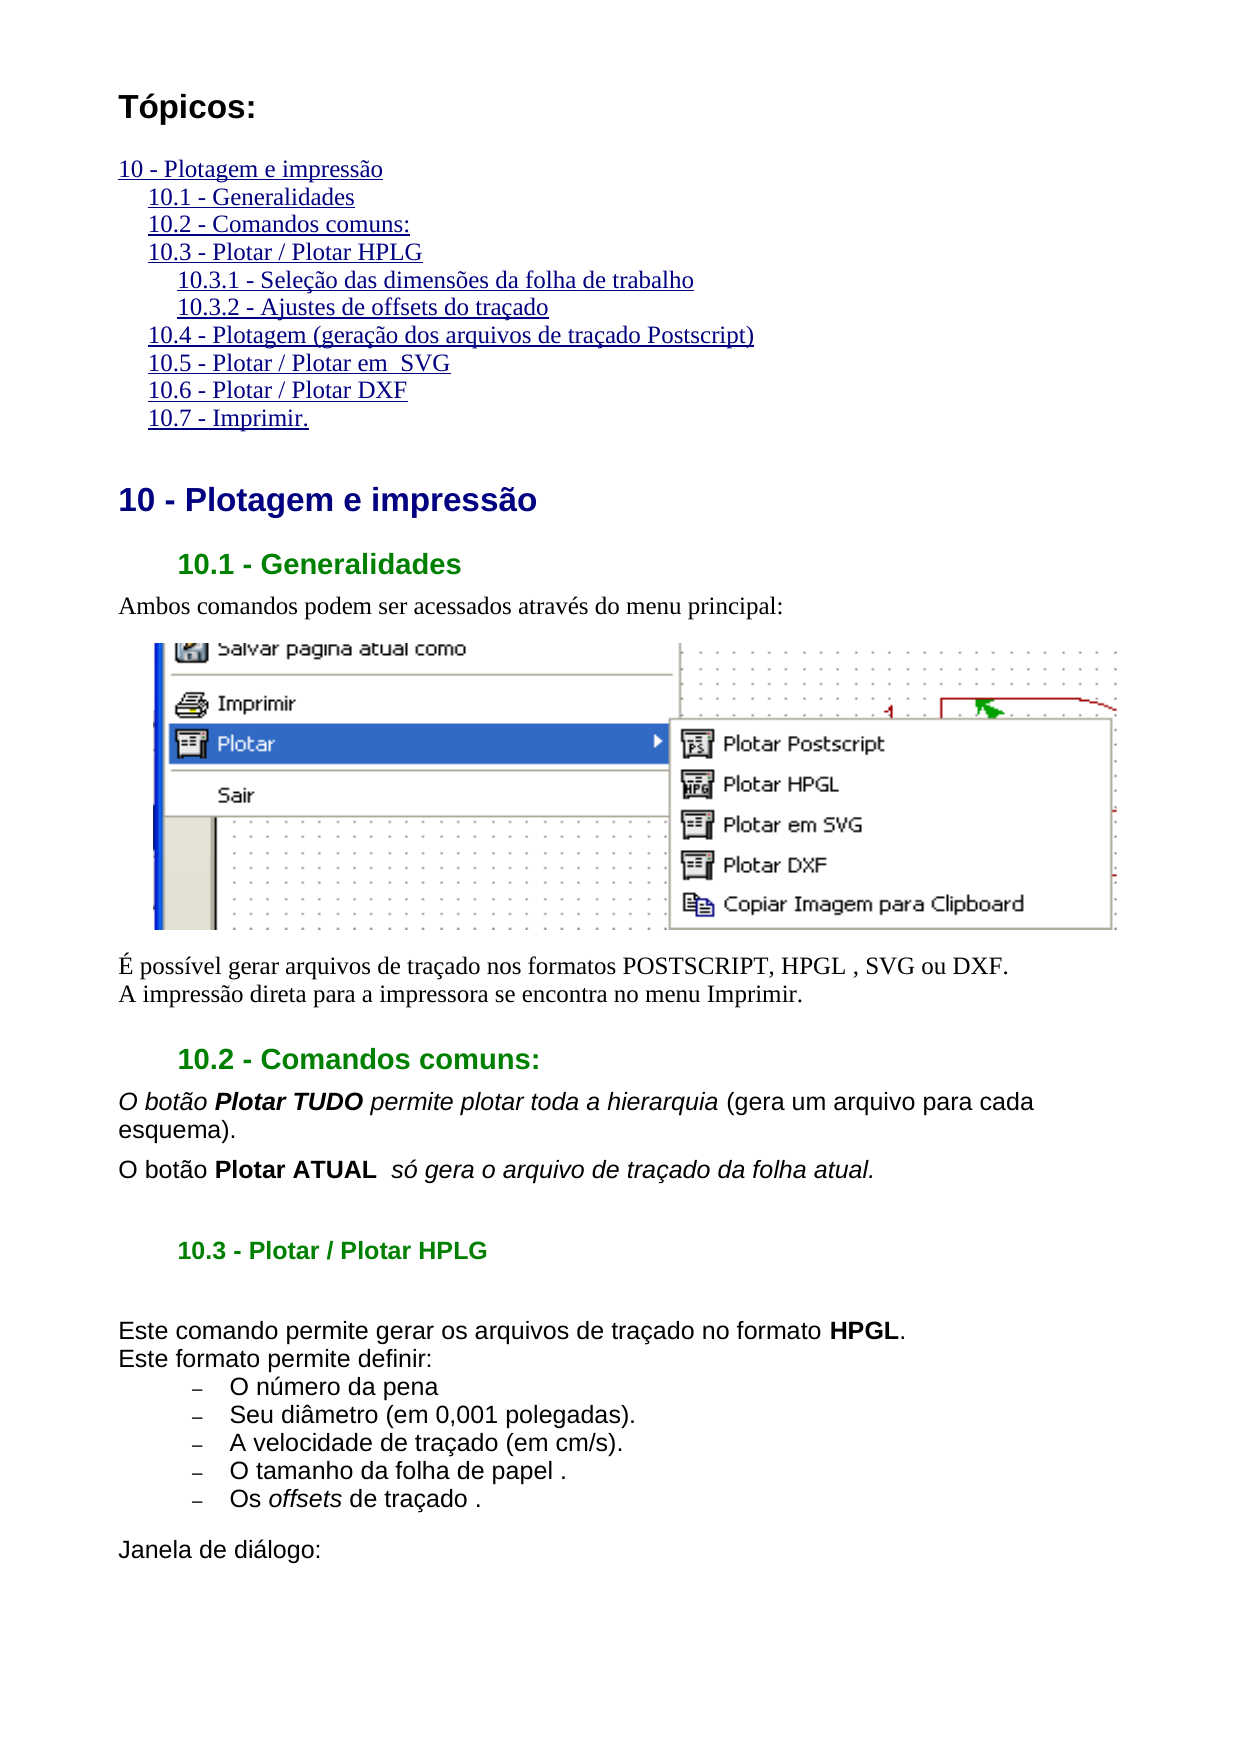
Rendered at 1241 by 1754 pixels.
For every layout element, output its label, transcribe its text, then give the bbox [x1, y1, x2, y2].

text Este formato permite definir: [118, 1345, 1152, 1373]
list O tamanho da folha de papel . [192, 1457, 1152, 1485]
text 10.3 - Plotar / Plotar HPLG [148, 238, 1152, 266]
text 10.2 - Comandos comuns: [148, 210, 1152, 238]
list Seu diâmetro (em 0,001 polegadas). [192, 1401, 1152, 1429]
text Janela de diálogo: [118, 1536, 1152, 1564]
text O botão Plotar TUDO permite plotar toda a hierarquia (gera um arquivo para cada esquema). [118, 1087, 1152, 1143]
text 10.3.2 - Ajustes de offsets do traçado [177, 293, 1152, 321]
text 10.4 - Plotagem (geração dos arquivos de traçado Postscript) [148, 321, 1152, 349]
text O botão Plotar ATUAL só gera o arquivo de traçado da folha atual. [118, 1156, 1152, 1184]
list Os offsets de traçado . [192, 1485, 1152, 1513]
text 10.7 - Imprimir. [148, 404, 1152, 432]
text 10.1 - Generalidades [148, 183, 1152, 210]
picture [153, 643, 1117, 930]
subtitle Plotar / Plotar HPLG [177, 1237, 1152, 1264]
text 10.6 - Plotar / Plotar DXF [148, 377, 1152, 404]
subtitle Tópicos: [118, 88, 1152, 126]
text Este comando permite gerar os arquivos de traçado no formato HPGL. [118, 1317, 1152, 1345]
text 10 - Plotagem e impressão [118, 155, 1152, 183]
subtitle Generalidades [177, 548, 1152, 581]
subtitle Comandos comuns: [177, 1043, 1152, 1076]
text 10.5 - Plotar / Plotar em SVG [148, 349, 1152, 377]
text É possível gerar arquivos de traçado nos formatos POSTSCRIPT, HPGL , SVG ou DXF. [118, 952, 1152, 980]
text Ambos comandos podem ser acessados através do menu principal: [118, 592, 1152, 620]
subtitle Plotagem e impressão [118, 481, 1152, 518]
text A impressão direta para a impressora se encontra no menu Imprimir. [118, 980, 1152, 1008]
list O número da pena [192, 1373, 1152, 1401]
text 10.3.1 - Seleção das dimensões da folha de trabalho [177, 266, 1152, 293]
list A velocidade de traçado (em cm/s). [192, 1429, 1152, 1457]
